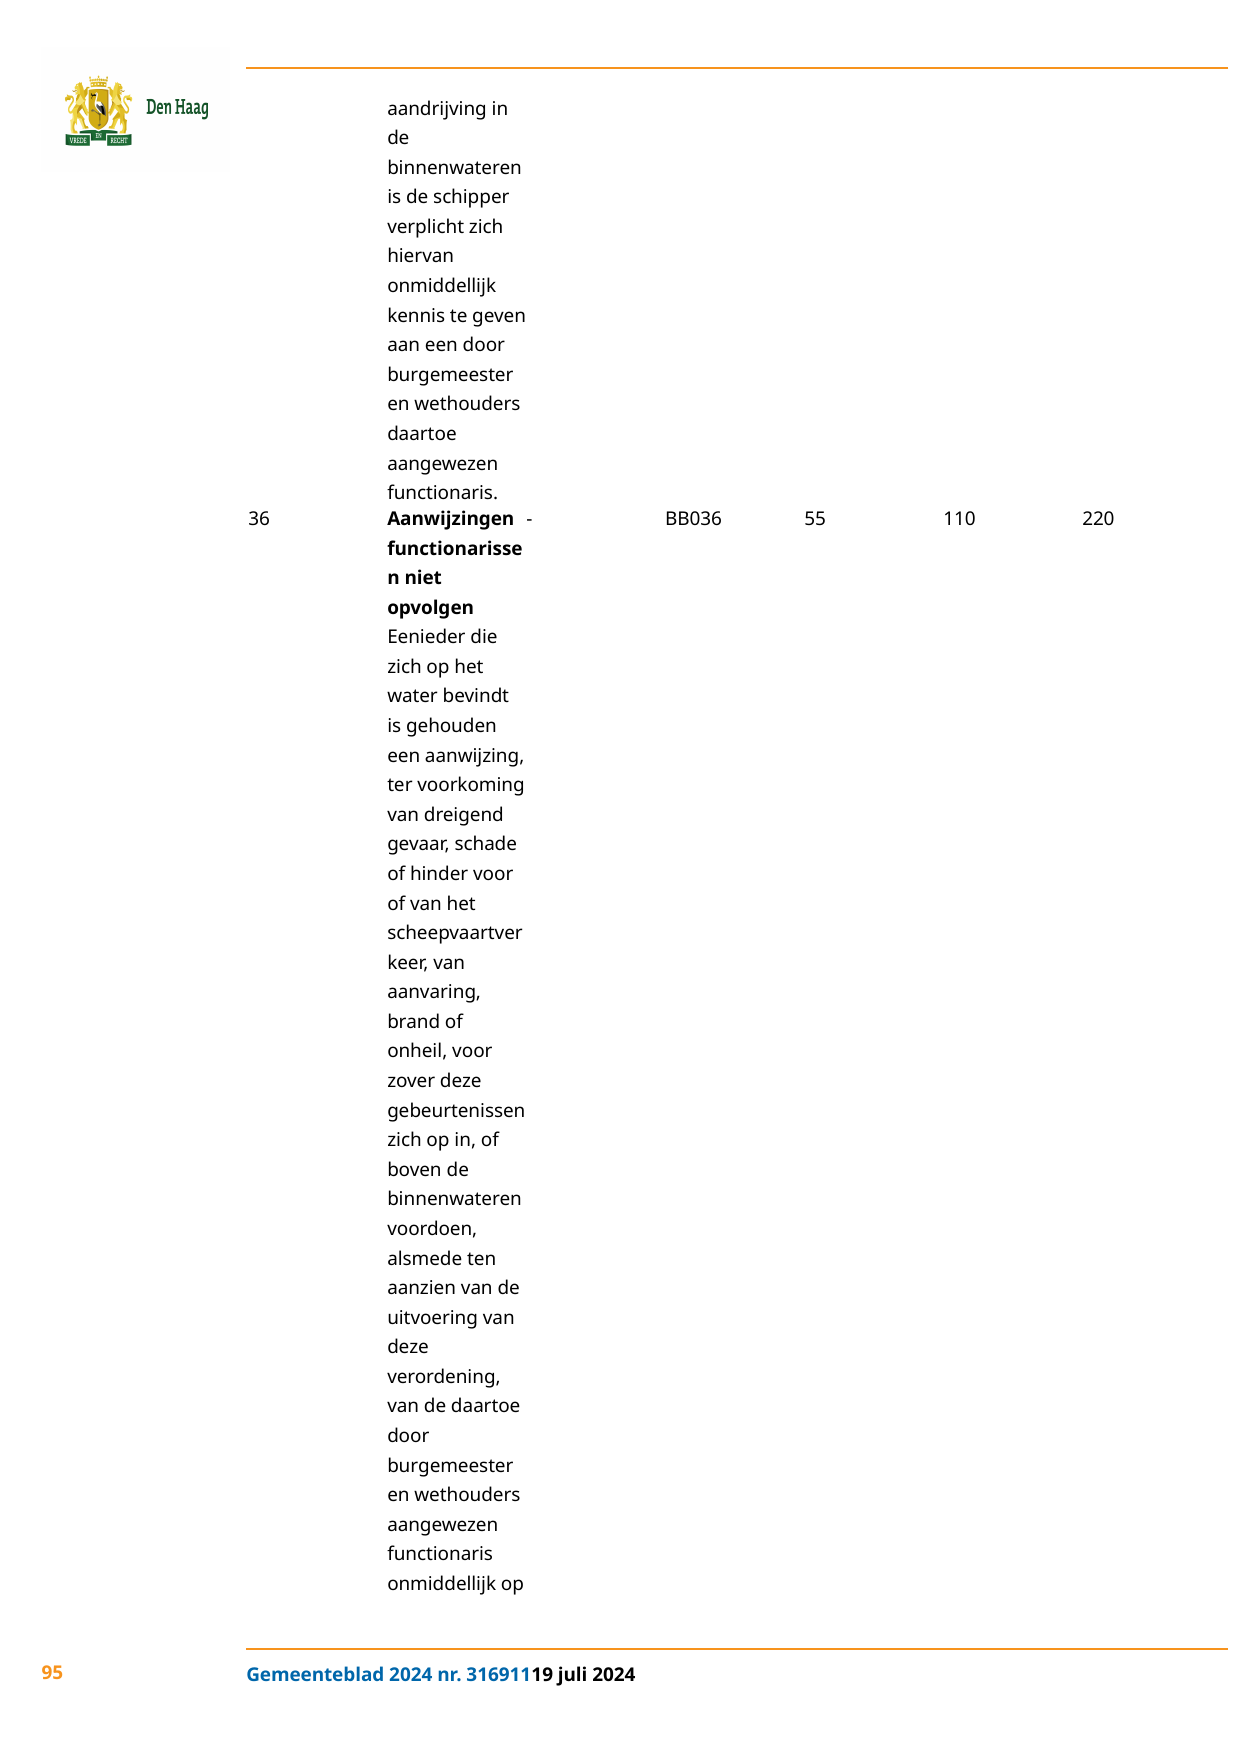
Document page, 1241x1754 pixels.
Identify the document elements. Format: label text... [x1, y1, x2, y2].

table_cell BB036 [665, 505, 804, 1596]
table_cell [1082, 95, 1152, 505]
table_cell 220 [1082, 505, 1152, 1596]
table_cell - [526, 505, 665, 1596]
table_cell aandrijving in de binnenwateren is de schipper verplicht zich hiervan onmiddellijk kennis te geven aan een door burgemeester en wethouders daartoe aangewezen functionaris. [387, 95, 526, 505]
table_cell [804, 95, 943, 505]
table_cell Aanwijzingen functionarissen niet opvolgen Eenieder die zich op het water bevindt is gehouden een aanwijzing, ter voorkoming van dreigend gevaar, schade of hinder voor of van het scheepvaartverkeer, van aanvaring, brand of onheil, voor zover deze gebeurtenissen zich op in, of boven de binnenwateren voordoen, alsmede ten aanzien van de uitvoering van deze verordening, van de daartoe door burgemeester en wethouders aangewezen functionaris onmiddellijk op [387, 505, 526, 1596]
table_cell [248, 95, 387, 505]
table_cell [665, 95, 804, 505]
picture [41, 47, 231, 172]
table_cell [943, 95, 1082, 505]
table_cell 36 [248, 505, 387, 1596]
table_cell - [526, 95, 665, 505]
table_cell 110 [943, 505, 1082, 1596]
table_cell 55 [804, 505, 943, 1596]
